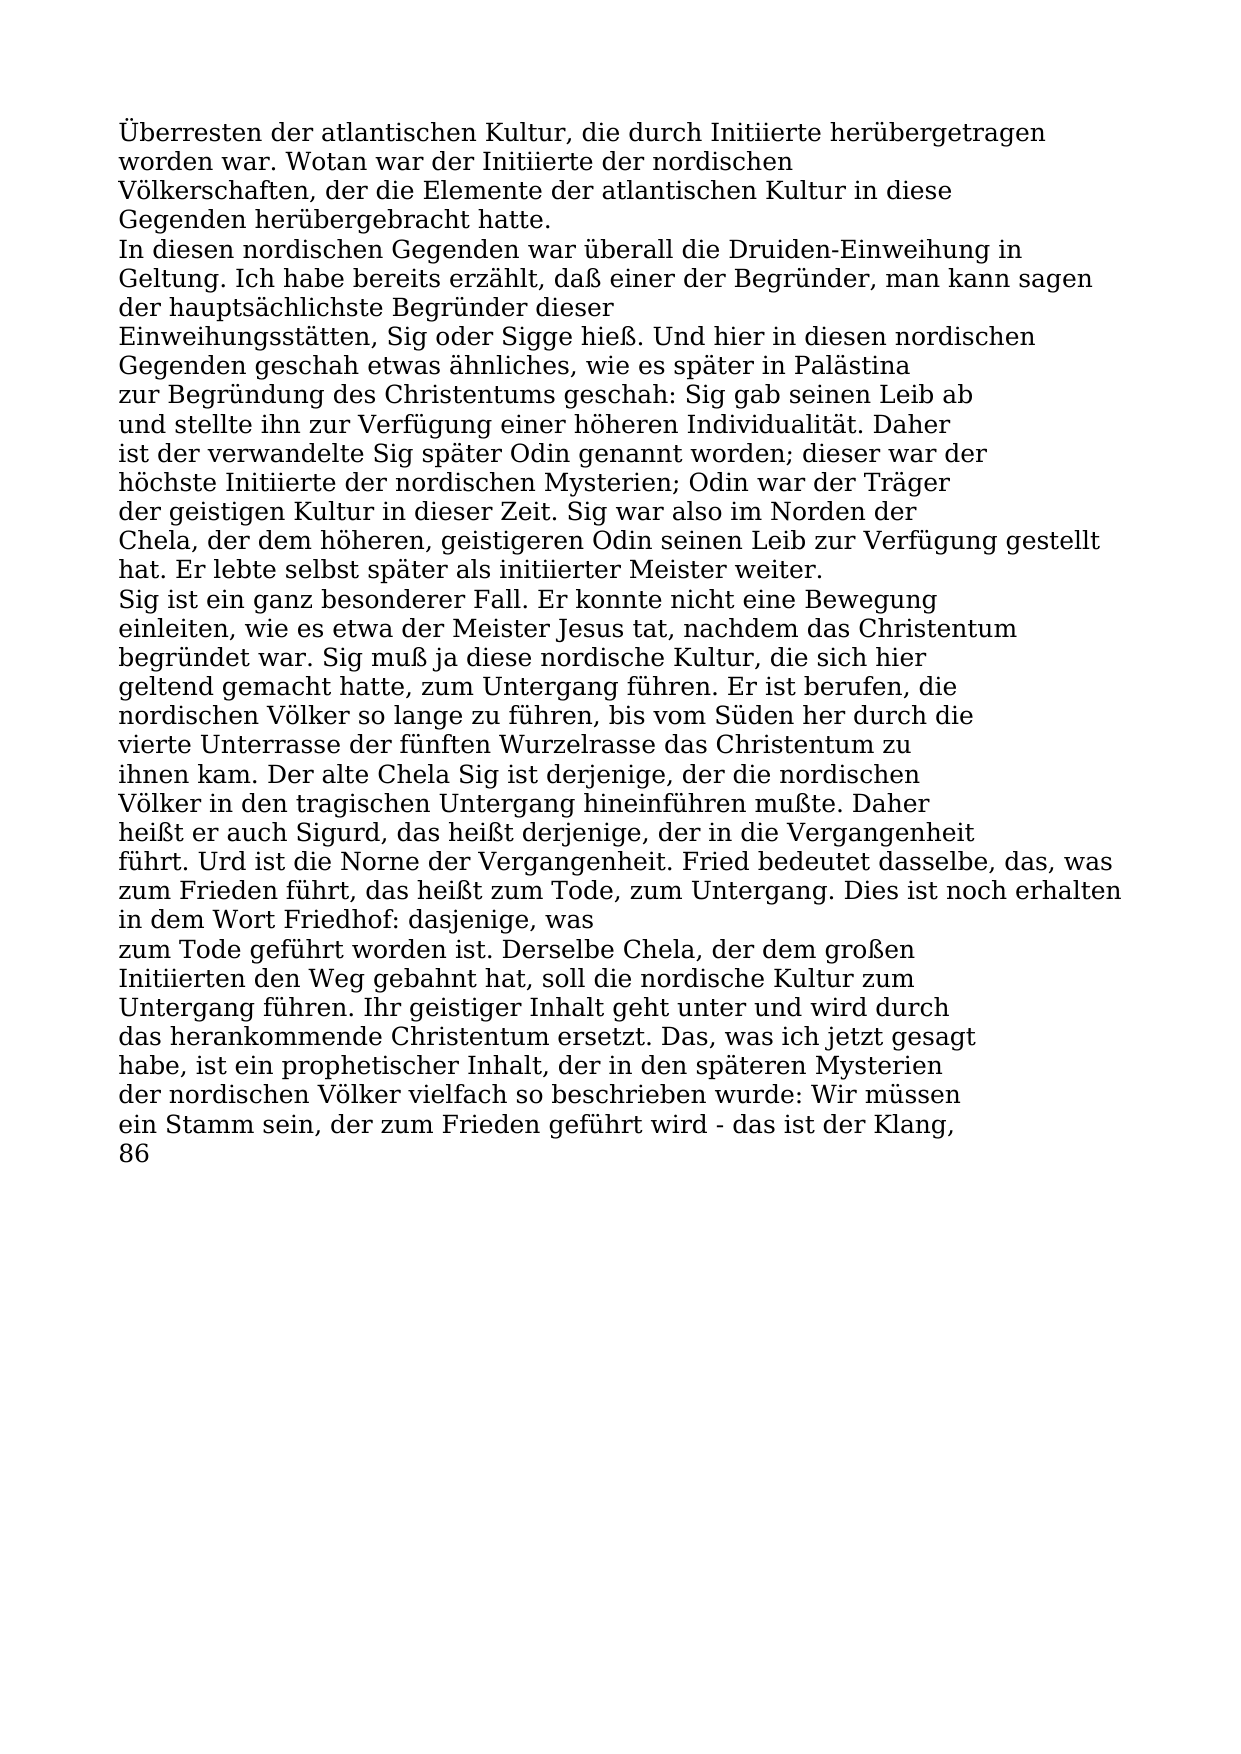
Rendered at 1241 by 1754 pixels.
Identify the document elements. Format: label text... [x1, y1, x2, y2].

text Einweihungsstätten, Sig oder Sigge hieß. Und hier in diesen nordischen Gegenden geschah etwas ähnliches, wie es später in Palästina [118, 322, 1122, 381]
text Initiierten den Weg gebahnt hat, soll die nordische Kultur zum [118, 964, 1122, 993]
text vierte Unterrasse der fünften Wurzelrasse das Christentum zu [118, 731, 1122, 760]
text 86 [118, 1139, 1122, 1168]
text zur Begründung des Christentums geschah: Sig gab seinen Leib ab [118, 381, 1122, 410]
text Sig ist ein ganz besonderer Fall. Er konnte nicht eine Bewegung [118, 585, 1122, 614]
text habe, ist ein prophetischer Inhalt, der in den späteren Mysterien [118, 1051, 1122, 1081]
text höchste Initiierte der nordischen Mysterien; Odin war der Träger [118, 468, 1122, 497]
text zum Tode geführt worden ist. Derselbe Chela, der dem großen [118, 935, 1122, 964]
text Untergang führen. Ihr geistiger Inhalt geht unter und wird durch [118, 993, 1122, 1022]
text der geistigen Kultur in dieser Zeit. Sig war also im Norden der [118, 497, 1122, 526]
text das herankommende Christentum ersetzt. Das, was ich jetzt gesagt [118, 1022, 1122, 1051]
text ein Stamm sein, der zum Frieden geführt wird - das ist der Klang, [118, 1110, 1122, 1139]
text ist der verwandelte Sig später Odin genannt worden; dieser war der [118, 439, 1122, 468]
text Überresten der atlantischen Kultur, die durch Initiierte herübergetragen worden war. Wotan war der Initiierte der nordischen [118, 118, 1122, 176]
text Chela, der dem höheren, geistigeren Odin seinen Leib zur Verfügung gestellt hat. Er lebte selbst später als initiierter Meister weiter. [118, 526, 1122, 585]
text der nordischen Völker vielfach so beschrieben wurde: Wir müssen [118, 1081, 1122, 1110]
text Gegenden herübergebracht hatte. [118, 206, 1122, 235]
text geltend gemacht hatte, zum Untergang führen. Er ist berufen, die [118, 672, 1122, 701]
text und stellte ihn zur Verfügung einer höheren Individualität. Daher [118, 410, 1122, 439]
text In diesen nordischen Gegenden war überall die Druiden-Einweihung in Geltung. Ich habe bereits erzählt, daß einer der Begründer, man kann sagen der hauptsächlichste Begründer dieser [118, 235, 1122, 322]
text heißt er auch Sigurd, das heißt derjenige, der in die Vergangenheit [118, 818, 1122, 847]
text führt. Urd ist die Norne der Vergangenheit. Fried bedeutet dasselbe, das, was zum Frieden führt, das heißt zum Tode, zum Untergang. Dies ist noch erhalten in dem Wort Friedhof: dasjenige, was [118, 847, 1122, 935]
text einleiten, wie es etwa der Meister Jesus tat, nachdem das Christentum begründet war. Sig muß ja diese nordische Kultur, die sich hier [118, 614, 1122, 672]
text nordischen Völker so lange zu führen, bis vom Süden her durch die [118, 701, 1122, 731]
text ihnen kam. Der alte Chela Sig ist derjenige, der die nordischen [118, 760, 1122, 789]
text Völkerschaften, der die Elemente der atlantischen Kultur in diese [118, 176, 1122, 206]
text Völker in den tragischen Untergang hineinführen mußte. Daher [118, 789, 1122, 818]
